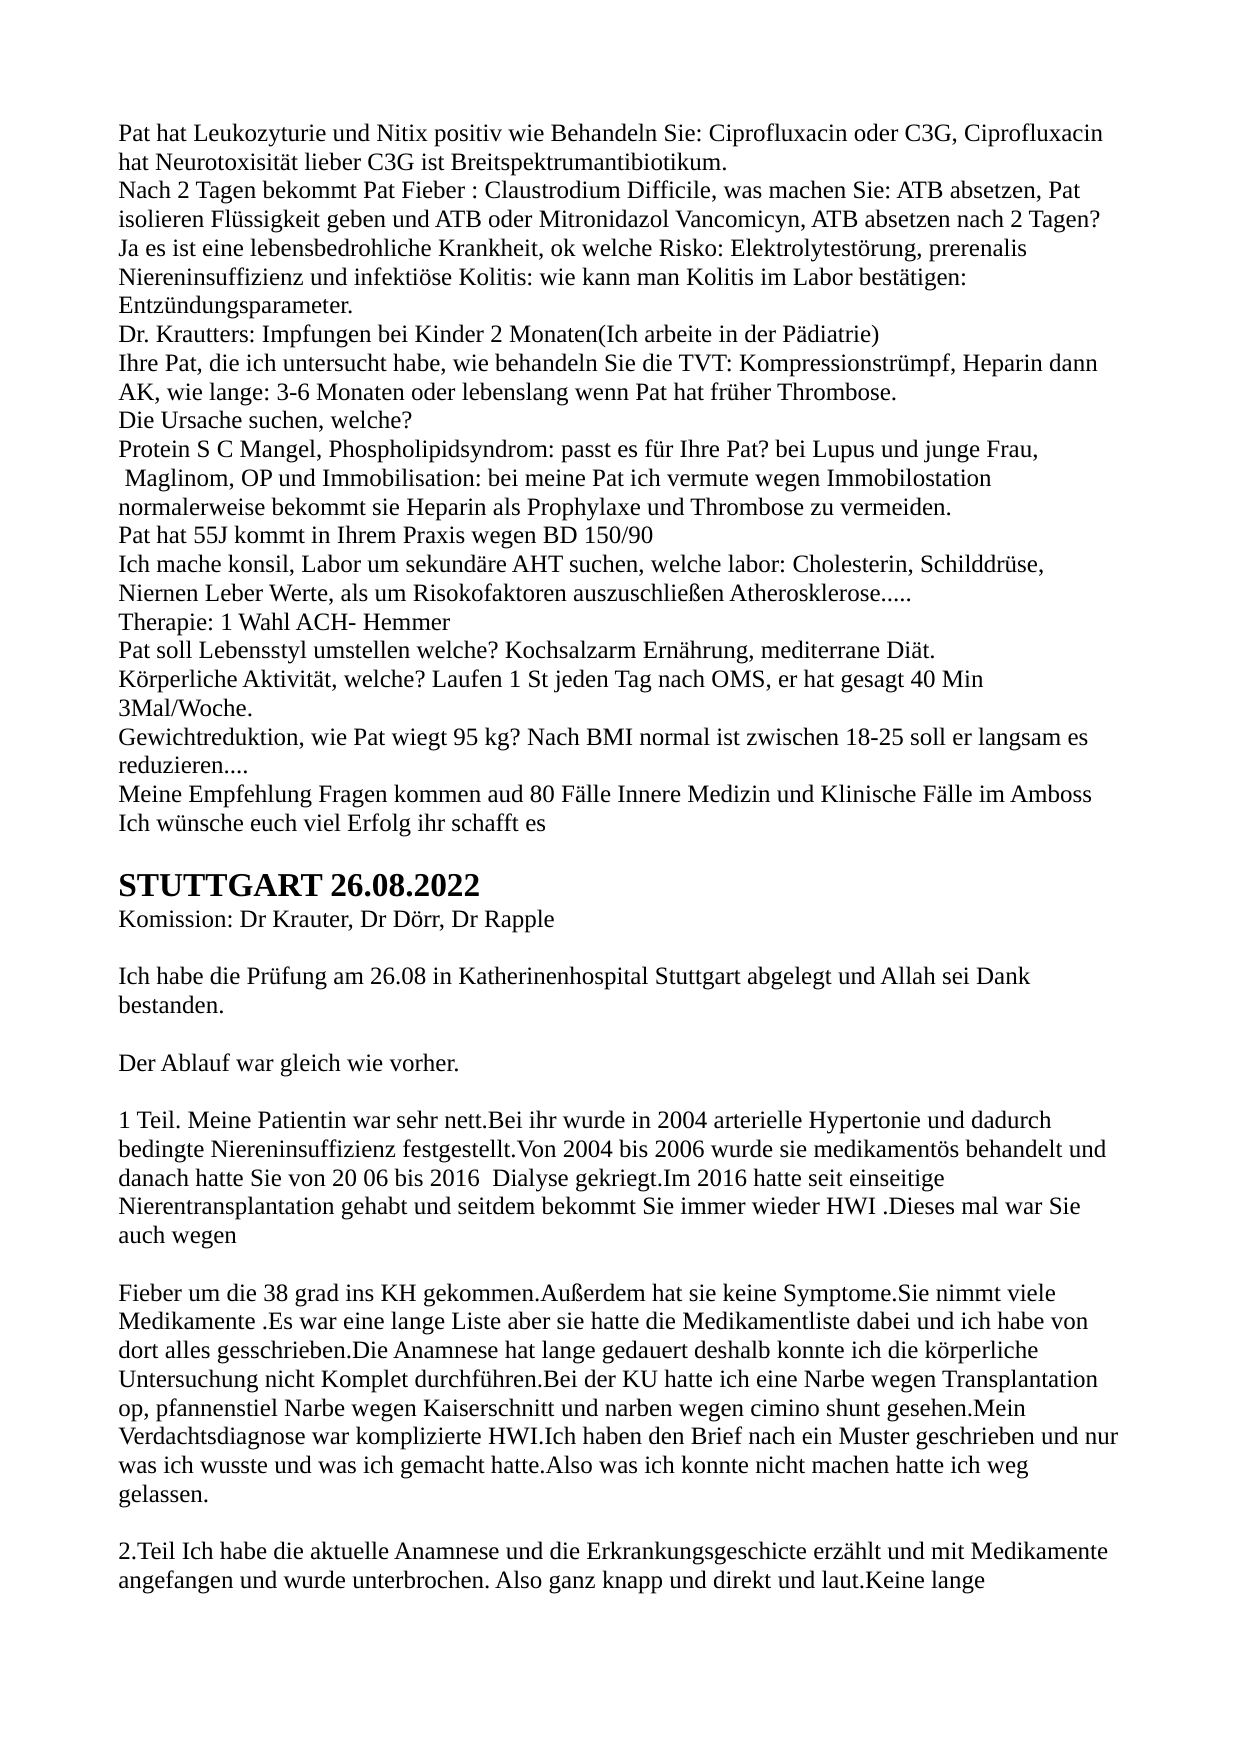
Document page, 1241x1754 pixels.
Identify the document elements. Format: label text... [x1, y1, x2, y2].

text Die Ursache suchen, welche? [118, 406, 1122, 434]
text 1 Teil. Meine Patientin war sehr nett.Bei ihr wurde in 2004 arterielle Hypertonie und dadurch bedingte Niereninsuffizienz festgestellt.Von 2004 bis 2006 wurde sie medikamentös behandelt und danach hatte Sie von 20 06 bis 2016 Dialyse gekriegt.Im 2016 hatte seit einseitige Nierentransplantation gehabt und seitdem bekommt Sie immer wieder HWI .Dieses mal war Sie auch wegen [118, 1105, 1122, 1249]
text Komission: Dr Krauter, Dr Dörr, Dr Rapple [118, 904, 1122, 933]
text Ich wünsche euch viel Erfolg ihr schafft es [118, 808, 1122, 837]
text Maglinom, OP und Immobilisation: bei meine Pat ich vermute wegen Immobilostation normalerweise bekommt sie Heparin als Prophylaxe und Thrombose zu vermeiden. [118, 463, 1122, 521]
text Ihre Pat, die ich untersucht habe, wie behandeln Sie die TVT: Kompressionstrümpf, Heparin dann AK, wie lange: 3-6 Monaten oder lebenslang wenn Pat hat früher Thrombose. [118, 348, 1122, 406]
text 2.Teil Ich habe die aktuelle Anamnese und die Erkrankungsgeschicte erzählt und mit Medikamente angefangen und wurde unterbrochen. Also ganz knapp und direkt und laut.Keine lange [118, 1536, 1122, 1594]
text Fieber um die 38 grad ins KH gekommen.Außerdem hat sie keine Symptome.Sie nimmt viele Medikamente .Es war eine lange Liste aber sie hatte die Medikamentliste dabei und ich habe von dort alles gesschrieben.Die Anamnese hat lange gedauert deshalb konnte ich die körperliche Untersuchung nicht Komplet durchführen.Bei der KU hatte ich eine Narbe wegen Transplantation op, pfannenstiel Narbe wegen Kaiserschnitt und narben wegen cimino shunt gesehen.Mein Verdachtsdiagnose war komplizierte HWI.Ich haben den Brief nach ein Muster geschrieben und nur was ich wusste und was ich gemacht hatte.Also was ich konnte nicht machen hatte ich weg gelassen. [118, 1278, 1122, 1508]
text Meine Empfehlung Fragen kommen aud 80 Fälle Innere Medizin und Klinische Fälle im Amboss [118, 779, 1122, 808]
text Nach 2 Tagen bekommt Pat Fieber : Claustrodium Difficile, was machen Sie: ATB absetzen, Pat isolieren Flüssigkeit geben und ATB oder Mitronidazol Vancomicyn, ATB absetzen nach 2 Tagen? Ja es ist eine lebensbedrohliche Krankheit, ok welche Risko: Elektrolytestörung, prerenalis Niereninsuffizienz und infektiöse Kolitis: wie kann man Kolitis im Labor bestätigen: Entzündungsparameter. [118, 176, 1122, 319]
text Ich habe die Prüfung am 26.08 in Katherinenhospital Stuttgart abgelegt und Allah sei Dank bestanden. [118, 961, 1122, 1019]
text Dr. Krautters: Impfungen bei Kinder 2 Monaten(Ich arbeite in der Pädiatrie) [118, 319, 1122, 348]
text Protein S C Mangel, Phospholipidsyndrom: passt es für Ihre Pat? bei Lupus und junge Frau, [118, 434, 1122, 463]
text Der Ablauf war gleich wie vorher. [118, 1048, 1122, 1076]
text Pat soll Lebensstyl umstellen welche? Kochsalzarm Ernährung, mediterrane Diät. [118, 636, 1122, 664]
text Körperliche Aktivität, welche? Laufen 1 St jeden Tag nach OMS, er hat gesagt 40 Min 3Mal/Woche. [118, 664, 1122, 722]
text Pat hat 55J kommt in Ihrem Praxis wegen BD 150/90 [118, 521, 1122, 549]
text Therapie: 1 Wahl ACH- Hemmer [118, 607, 1122, 636]
text Ich mache konsil, Labor um sekundäre AHT suchen, welche labor: Cholesterin, Schilddrüse, Niernen Leber Werte, als um Risokofaktoren auszuschließen Atherosklerose..... [118, 549, 1122, 607]
text Gewichtreduktion, wie Pat wiegt 95 kg? Nach BMI normal ist zwischen 18-25 soll er langsam es reduzieren.... [118, 722, 1122, 779]
text Pat hat Leukozyturie und Nitix positiv wie Behandeln Sie: Ciprofluxacin oder C3G, Ciprofluxacin hat Neurotoxisität lieber C3G ist Breitspektrumantibiotikum. [118, 118, 1122, 176]
text STUTTGART 26.08.2022 [118, 866, 1122, 904]
